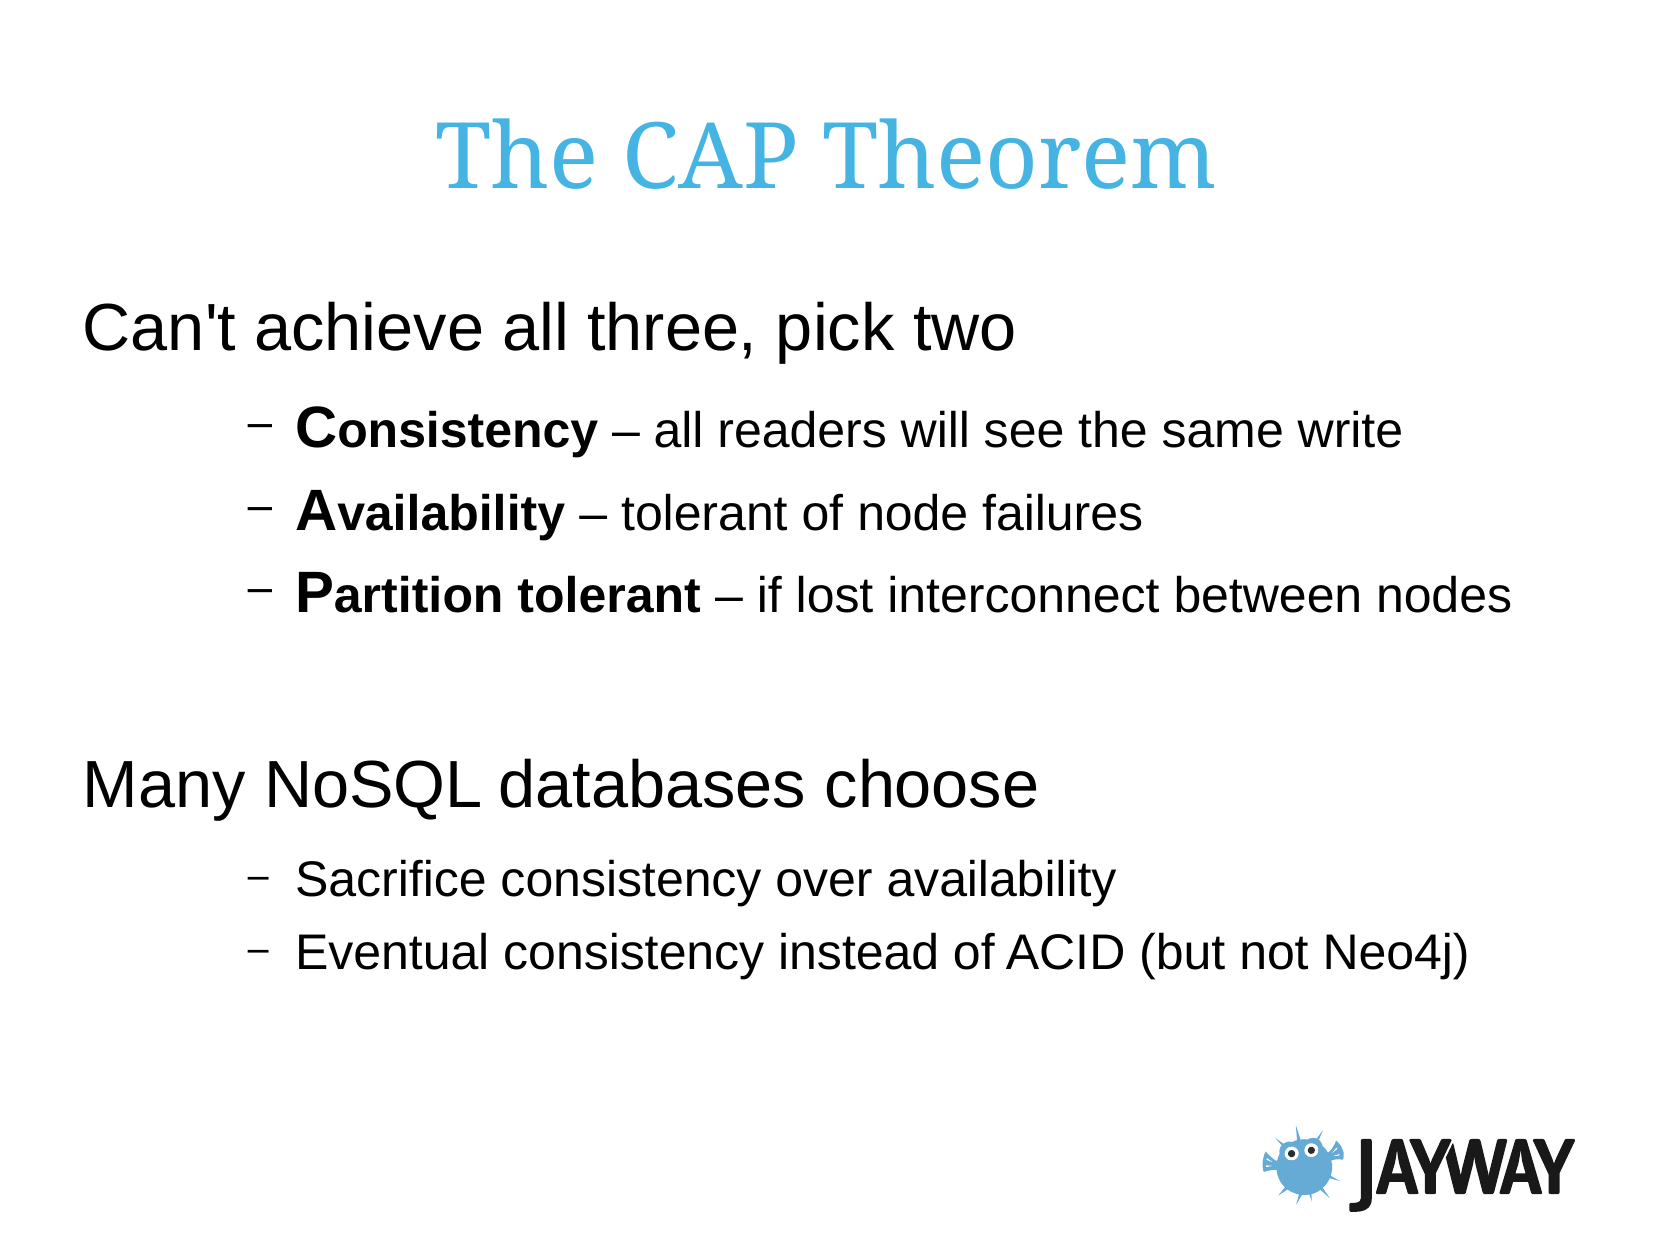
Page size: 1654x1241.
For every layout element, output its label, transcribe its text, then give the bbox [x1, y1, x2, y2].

title The CAP Theorem [82, 56, 1571, 250]
list Can't achieve all three, pick two Consistency – all readers will see the same write Availability – tolerant of node failures Partition tolerant – if lost interconnect between nodes Many NoSQL databases choose Sacrifice consistency over availability Eventual consistency instead of ACID (but not Neo4j) [82, 290, 1571, 1109]
